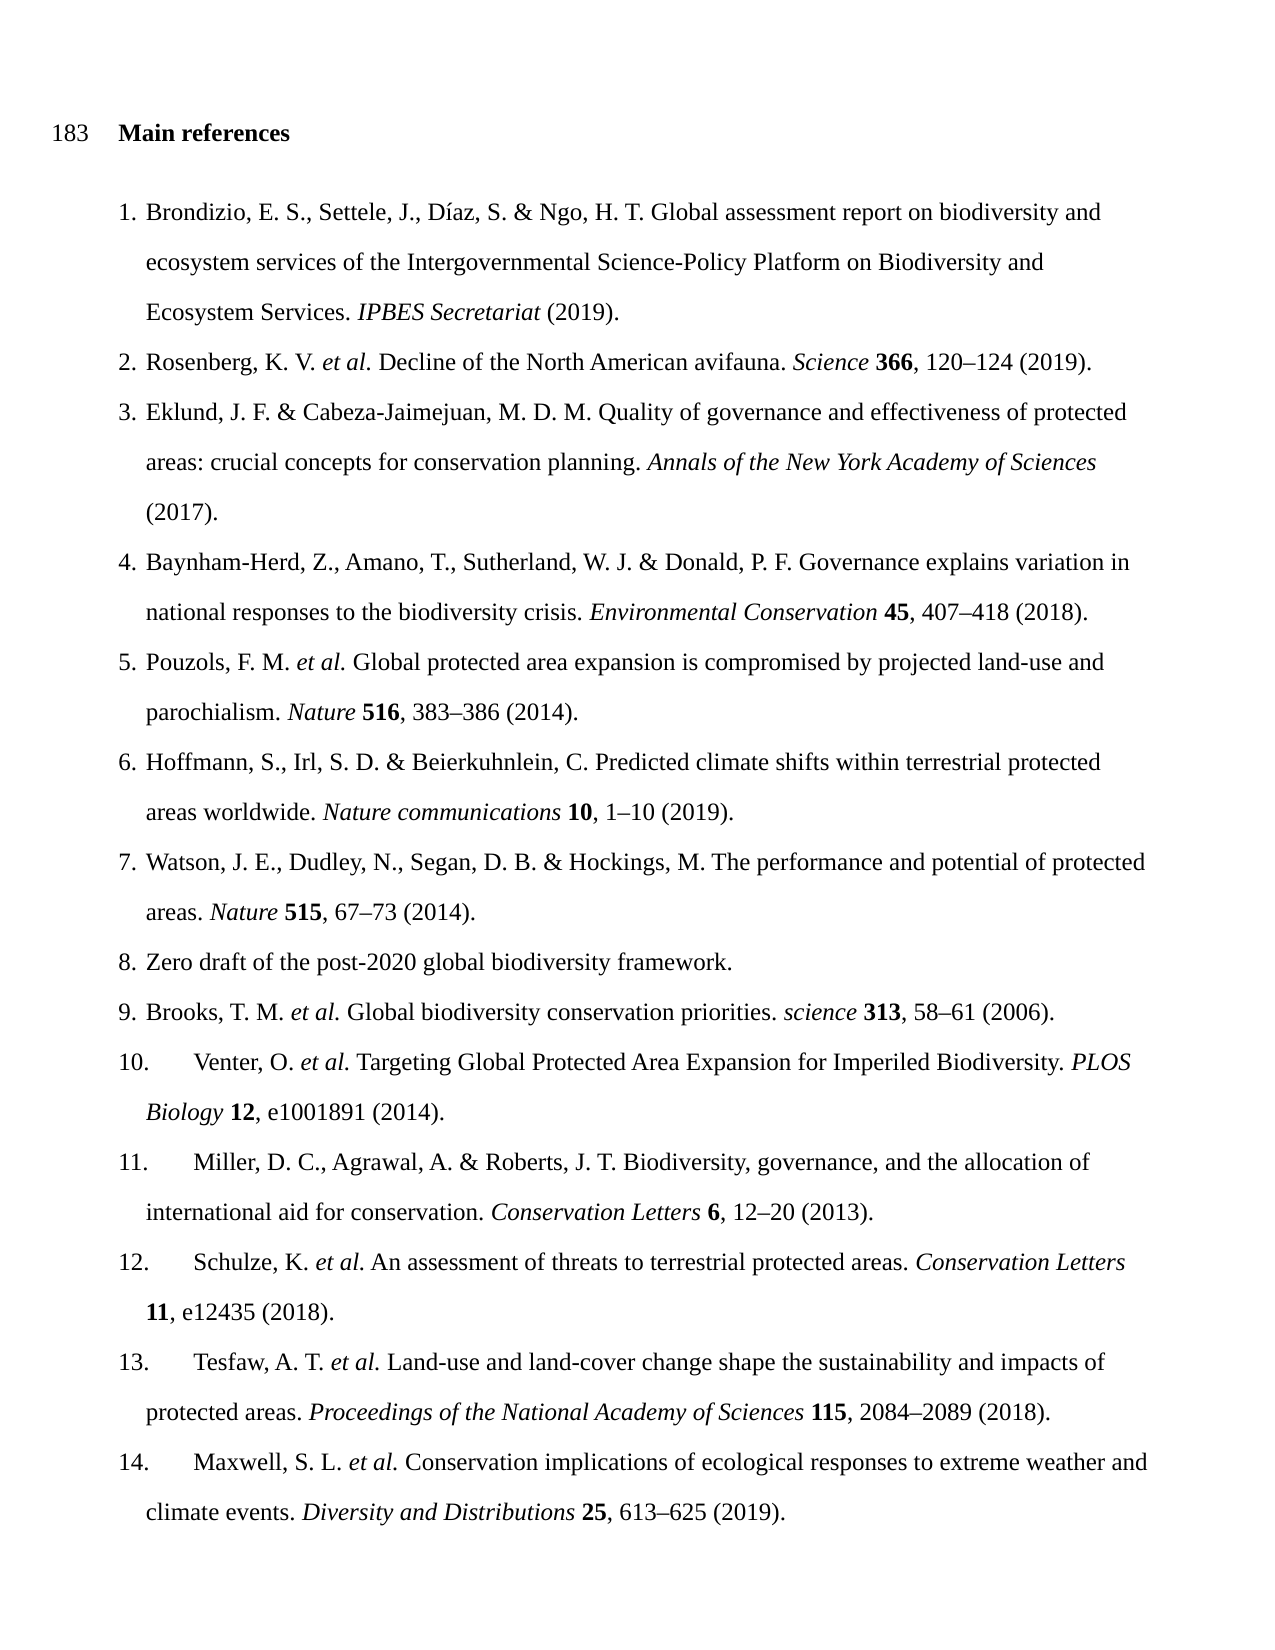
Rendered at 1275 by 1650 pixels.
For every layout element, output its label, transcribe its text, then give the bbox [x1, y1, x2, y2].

text 9. Brooks, T. M. et al. Global biodiversity conservation priorities. science 313, 58–61 (2006). [118, 976, 1157, 1026]
text 3. Eklund, J. F. & Cabeza-Jaimejuan, M. D. M. Quality of governance and effectiveness of protected areas: crucial concepts for conservation planning. Annals of the New York Academy of Sciences (2017). [118, 376, 1157, 526]
text 7. Watson, J. E., Dudley, N., Segan, D. B. & Hockings, M. The performance and potential of protected areas. Nature 515, 67–73 (2014). [118, 826, 1157, 926]
text 1. Brondizio, E. S., Settele, J., Díaz, S. & Ngo, H. T. Global assessment report on biodiversity and ecosystem services of the Intergovernmental Science-Policy Platform on Biodiversity and Ecosystem Services. IPBES Secretariat (2019). [118, 176, 1157, 326]
text 5. Pouzols, F. M. et al. Global protected area expansion is compromised by projected land-use and parochialism. Nature 516, 383–386 (2014). [118, 626, 1157, 726]
text 12. Schulze, K. et al. An assessment of threats to terrestrial protected areas. Conservation Letters 11, e12435 (2018). [118, 1226, 1157, 1326]
text 11. Miller, D. C., Agrawal, A. & Roberts, J. T. Biodiversity, governance, and the allocation of international aid for conservation. Conservation Letters 6, 12–20 (2013). [118, 1126, 1157, 1226]
text 6. Hoffmann, S., Irl, S. D. & Beierkuhnlein, C. Predicted climate shifts within terrestrial protected areas worldwide. Nature communications 10, 1–10 (2019). [118, 726, 1157, 826]
text 14. Maxwell, S. L. et al. Conservation implications of ecological responses to extreme weather and climate events. Diversity and Distributions 25, 613–625 (2019). [118, 1426, 1157, 1526]
text 2. Rosenberg, K. V. et al. Decline of the North American avifauna. Science 366, 120–124 (2019). [118, 326, 1157, 376]
text 4. Baynham-Herd, Z., Amano, T., Sutherland, W. J. & Donald, P. F. Governance explains variation in national responses to the biodiversity crisis. Environmental Conservation 45, 407–418 (2018). [118, 526, 1157, 626]
text Main references [118, 118, 1157, 147]
text 13. Tesfaw, A. T. et al. Land-use and land-cover change shape the sustainability and impacts of protected areas. Proceedings of the National Academy of Sciences 115, 2084–2089 (2018). [118, 1326, 1157, 1426]
text 8. Zero draft of the post-2020 global biodiversity framework. [118, 926, 1157, 976]
text 10. Venter, O. et al. Targeting Global Protected Area Expansion for Imperiled Biodiversity. PLOS Biology 12, e1001891 (2014). [118, 1026, 1157, 1126]
